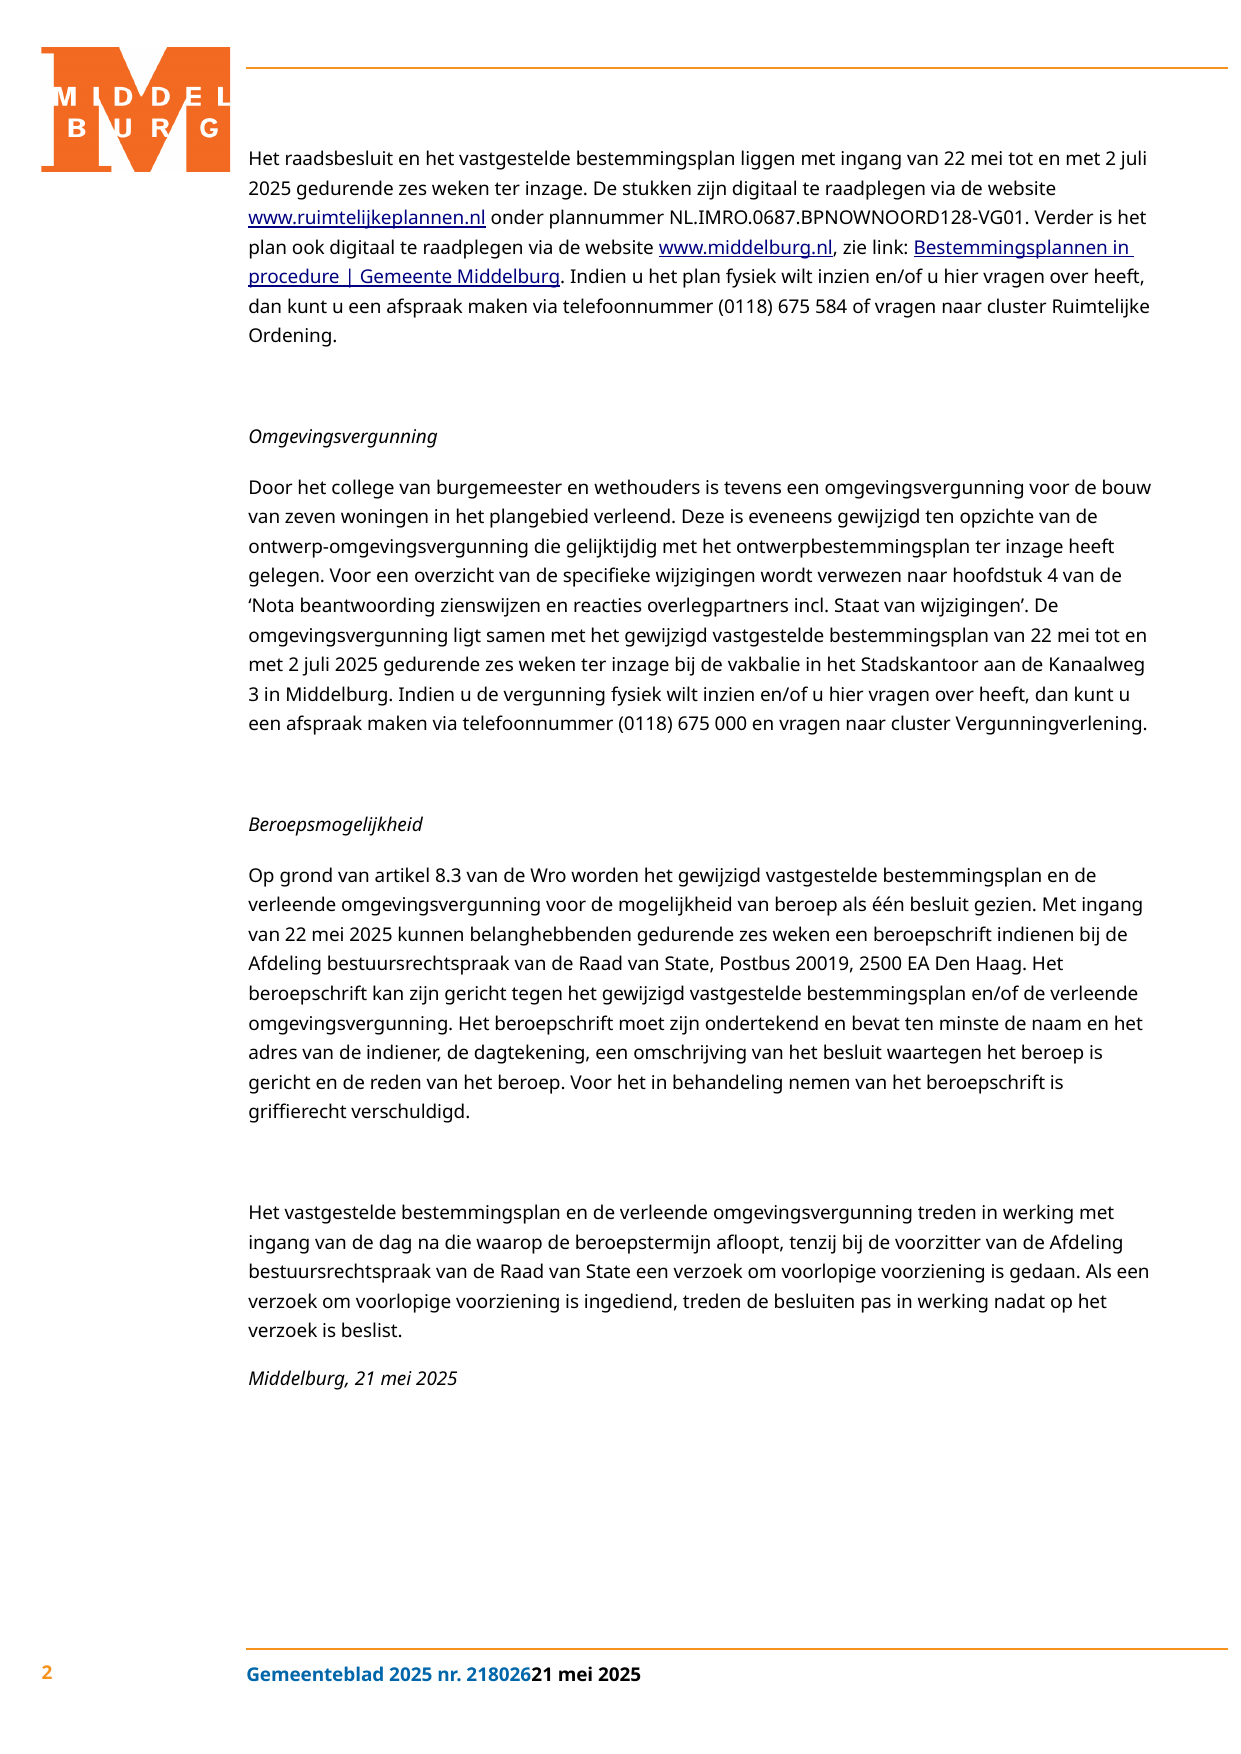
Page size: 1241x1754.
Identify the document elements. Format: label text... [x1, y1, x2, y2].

text Middelburg, 21 mei 2025 [248, 1366, 1152, 1391]
text Het raadsbesluit en het vastgestelde bestemmingsplan liggen met ingang van 22 mei tot en met 2 juli 2025 gedurende zes weken ter inzage. De stukken zijn digitaal te raadplegen via de website www.ruimtelijkeplannen.nl onder plannummer NL.IMRO.0687.BPNOWNOORD128-VG01. Verder is het plan ook digitaal te raadplegen via de website www.middelburg.nl, zie link: Bestemmingsplannen in procedure | Gemeente Middelburg. Indien u het plan fysiek wilt inzien en/of u hier vragen over heeft, dan kunt u een afspraak maken via telefoonnummer (0118) 675 584 of vragen naar cluster Ruimtelijke Ordening. [248, 145, 1152, 348]
text Door het college van burgemeester en wethouders is tevens een omgevingsvergunning voor de bouw van zeven woningen in het plangebied verleend. Deze is eveneens gewijzigd ten opzichte van de ontwerp-omgevingsvergunning die gelijktijdig met het ontwerpbestemmingsplan ter inzage heeft gelegen. Voor een overzicht van de specifieke wijzigingen wordt verwezen naar hoofdstuk 4 van de ‘Nota beantwoording zienswijzen en reacties overlegpartners incl. Staat van wijzigingen’. De omgevingsvergunning ligt samen met het gewijzigd vastgestelde bestemmingsplan van 22 mei tot en met 2 juli 2025 gedurende zes weken ter inzage bij de vakbalie in het Stadskantoor aan de Kanaalweg 3 in Middelburg. Indien u de vergunning fysiek wilt inzien en/of u hier vragen over heeft, dan kunt u een afspraak maken via telefoonnummer (0118) 675 000 en vragen naar cluster Vergunningverlening. [248, 474, 1152, 736]
text Op grond van artikel 8.3 van de Wro worden het gewijzigd vastgestelde bestemmingsplan en de verleende omgevingsvergunning voor de mogelijkheid van beroep als één besluit gezien. Met ingang van 22 mei 2025 kunnen belanghebbenden gedurende zes weken een beroepschrift indienen bij de Afdeling bestuursrechtspraak van de Raad van State, Postbus 20019, 2500 EA Den Haag. Het beroepschrift kan zijn gericht tegen het gewijzigd vastgestelde bestemmingsplan en/of de verleende omgevingsvergunning. Het beroepschrift moet zijn ondertekend en bevat ten minste de naam en het adres van de indiener, de dagtekening, een omschrijving van het besluit waartegen het beroep is gericht en de reden van het beroep. Voor het in behandeling nemen van het beroepschrift is griffierecht verschuldigd. [248, 862, 1152, 1124]
text Omgevingsvergunning [248, 423, 1152, 449]
picture [41, 47, 231, 172]
text Het vastgestelde bestemmingsplan en de verleende omgevingsvergunning treden in werking met ingang van de dag na die waarop de beroepstermijn afloopt, tenzij bij de voorzitter van de Afdeling bestuursrechtspraak van de Raad van State een verzoek om voorlopige voorziening is gedaan. Als een verzoek om voorlopige voorziening is ingediend, treden de besluiten pas in werking nadat op het verzoek is beslist. [248, 1199, 1152, 1343]
text Beroepsmogelijkheid [248, 811, 1152, 837]
